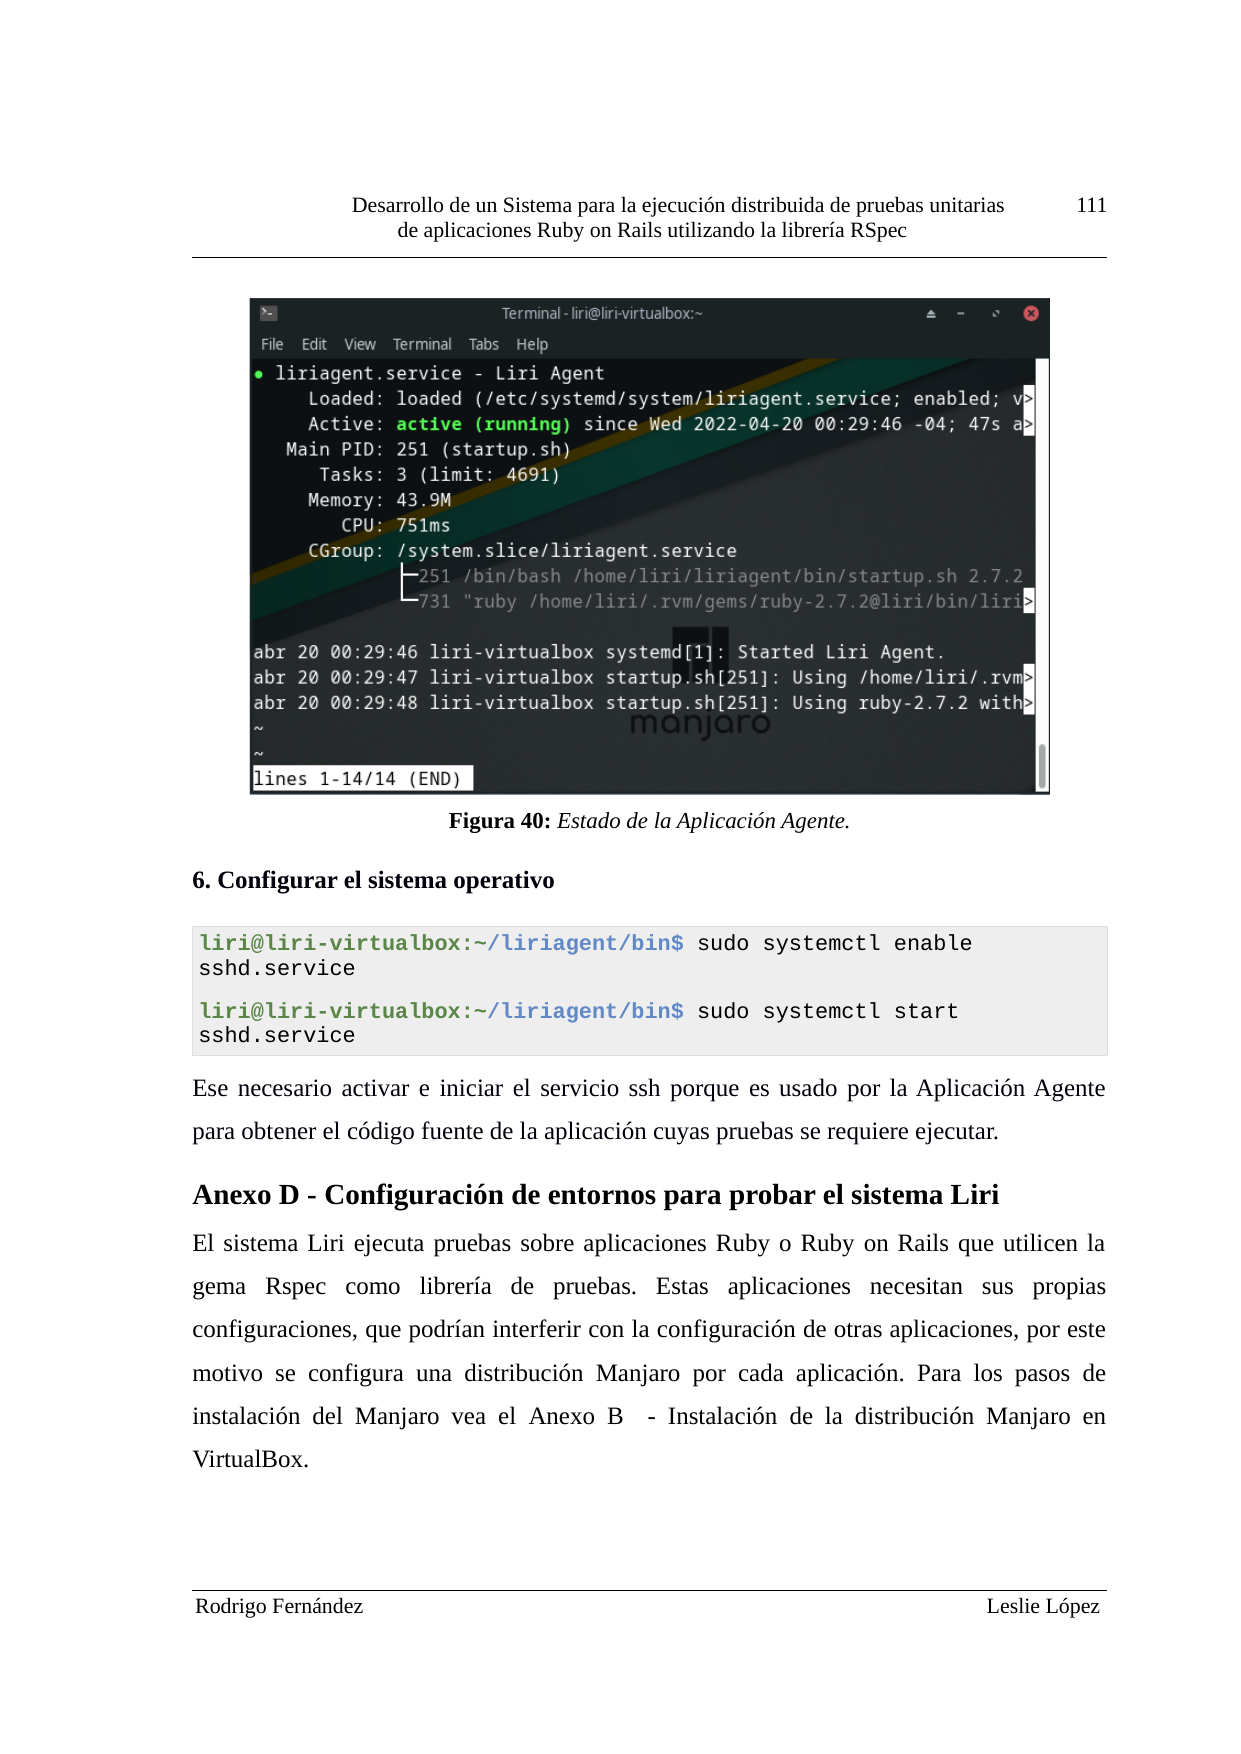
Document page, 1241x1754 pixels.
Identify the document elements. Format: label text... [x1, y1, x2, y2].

picture [249, 298, 1050, 795]
text Ese necesario activar e iniciar el servicio ssh porque es usado por la Aplicación Agente para obtener el código fuente de la aplicación cuyas pruebas se requiere ejecutar. [192, 1073, 1107, 1145]
text liri@liri-virtualbox:~/liriagent/bin$ sudo systemctl start sshd.service [193, 994, 1107, 1055]
text Figura 40: Estado de la Aplicación Agente. [249, 807, 1050, 833]
text 6. Configurar el sistema operativo [192, 866, 1107, 894]
text liri@liri-virtualbox:~/liriagent/bin$ sudo systemctl enable sshd.service [193, 927, 1107, 982]
text El sistema Liri ejecuta pruebas sobre aplicaciones Ruby o Ruby on Rails que utilicen la gema Rspec como librería de pruebas. Estas aplicaciones necesitan sus propias configuraciones, que podrían interferir con la configuración de otras aplicaciones, por este motivo se configura una distribución Manjaro por cada aplicación. Para los pasos de instalación del Manjaro vea el Anexo B - Instalación de la distribución Manjaro en VirtualBox. [192, 1228, 1107, 1473]
list Anexo D - Configuración de entornos para probar el sistema Liri [192, 1177, 1107, 1211]
